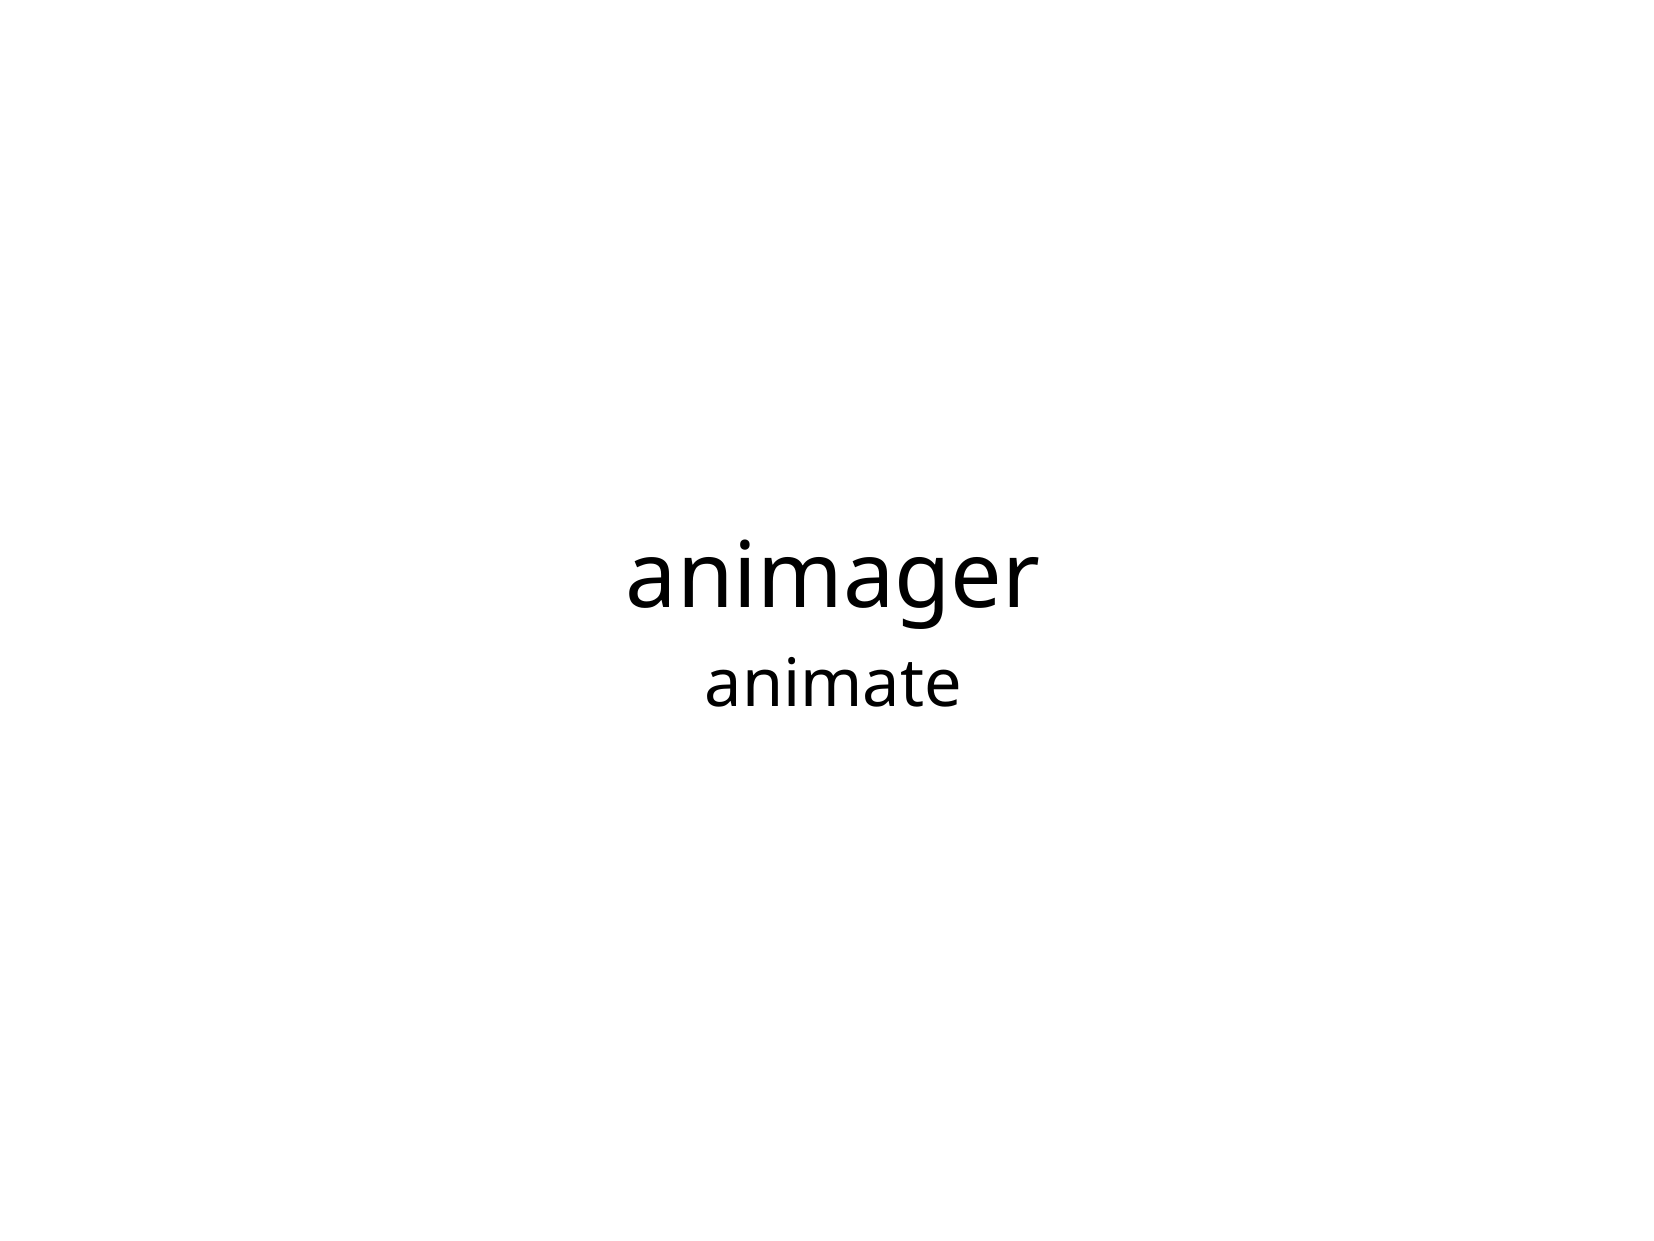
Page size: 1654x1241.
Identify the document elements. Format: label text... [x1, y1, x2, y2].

title animager animate [71, 509, 1561, 852]
